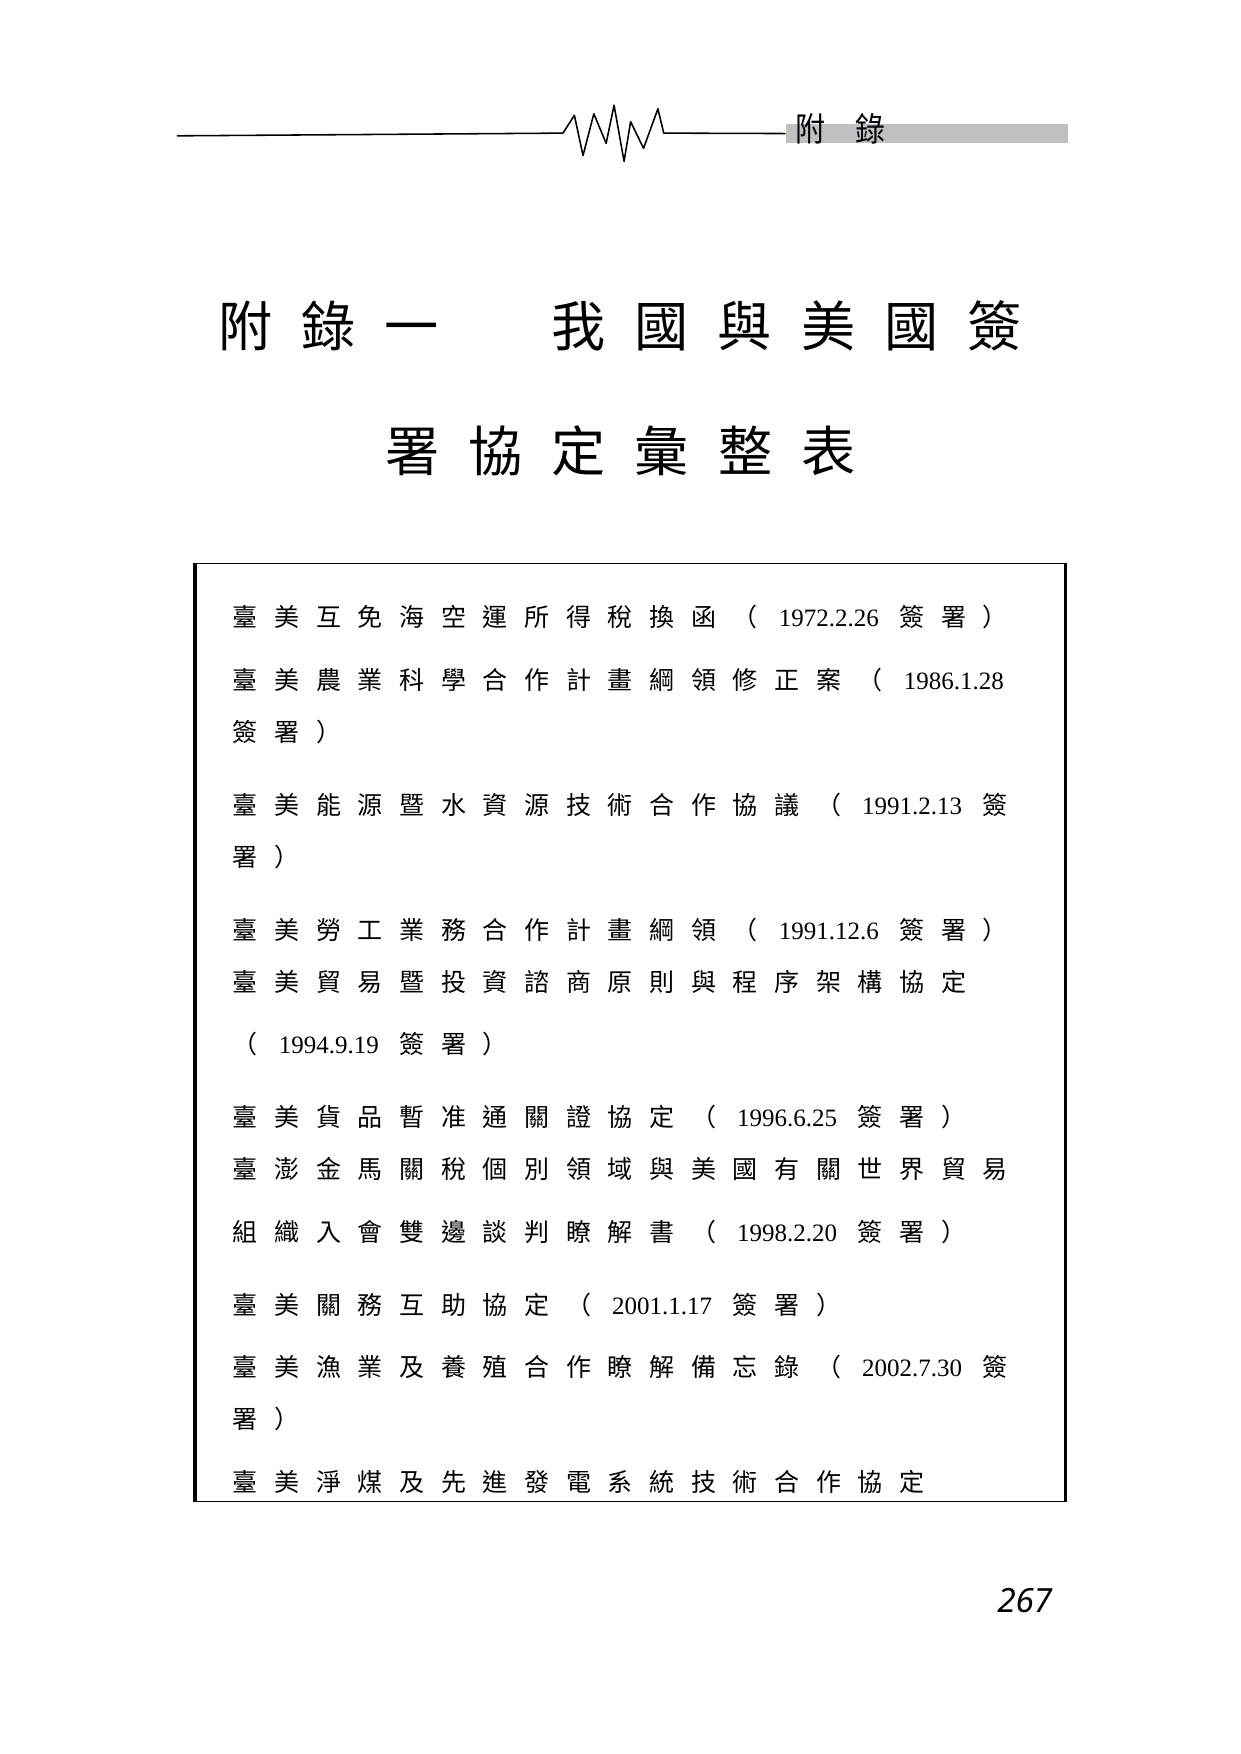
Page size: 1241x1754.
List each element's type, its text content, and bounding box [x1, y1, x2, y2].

table_header 臺美互免海空運所得稅換函（1972.2.26簽署） 臺美農業科學合作計畫綱領修正案（1986.1.28簽署） 臺美能源暨水資源技術合作協議（1991.2.13簽署） 臺美勞工業務合作計畫綱領（1991.12.6簽署） 臺美貿易暨投資諮商原則與程序架構協定（1994.9.19簽署） 臺美貨品暫准通關證協定（1996.6.25簽署） 臺澎金馬關稅個別領域與美國有關世界貿易組織入會雙邊談判瞭解書（1998.2.20簽署） 臺美關務互助協定（2001.1.17簽署） 臺美漁業及養殖合作瞭解備忘錄（2002.7.30簽署） 臺美淨煤及先進發電系統技術合作協定 [197, 564, 1064, 1501]
text 附錄一 我國與美國簽署協定彙整表 [183, 250, 1058, 500]
